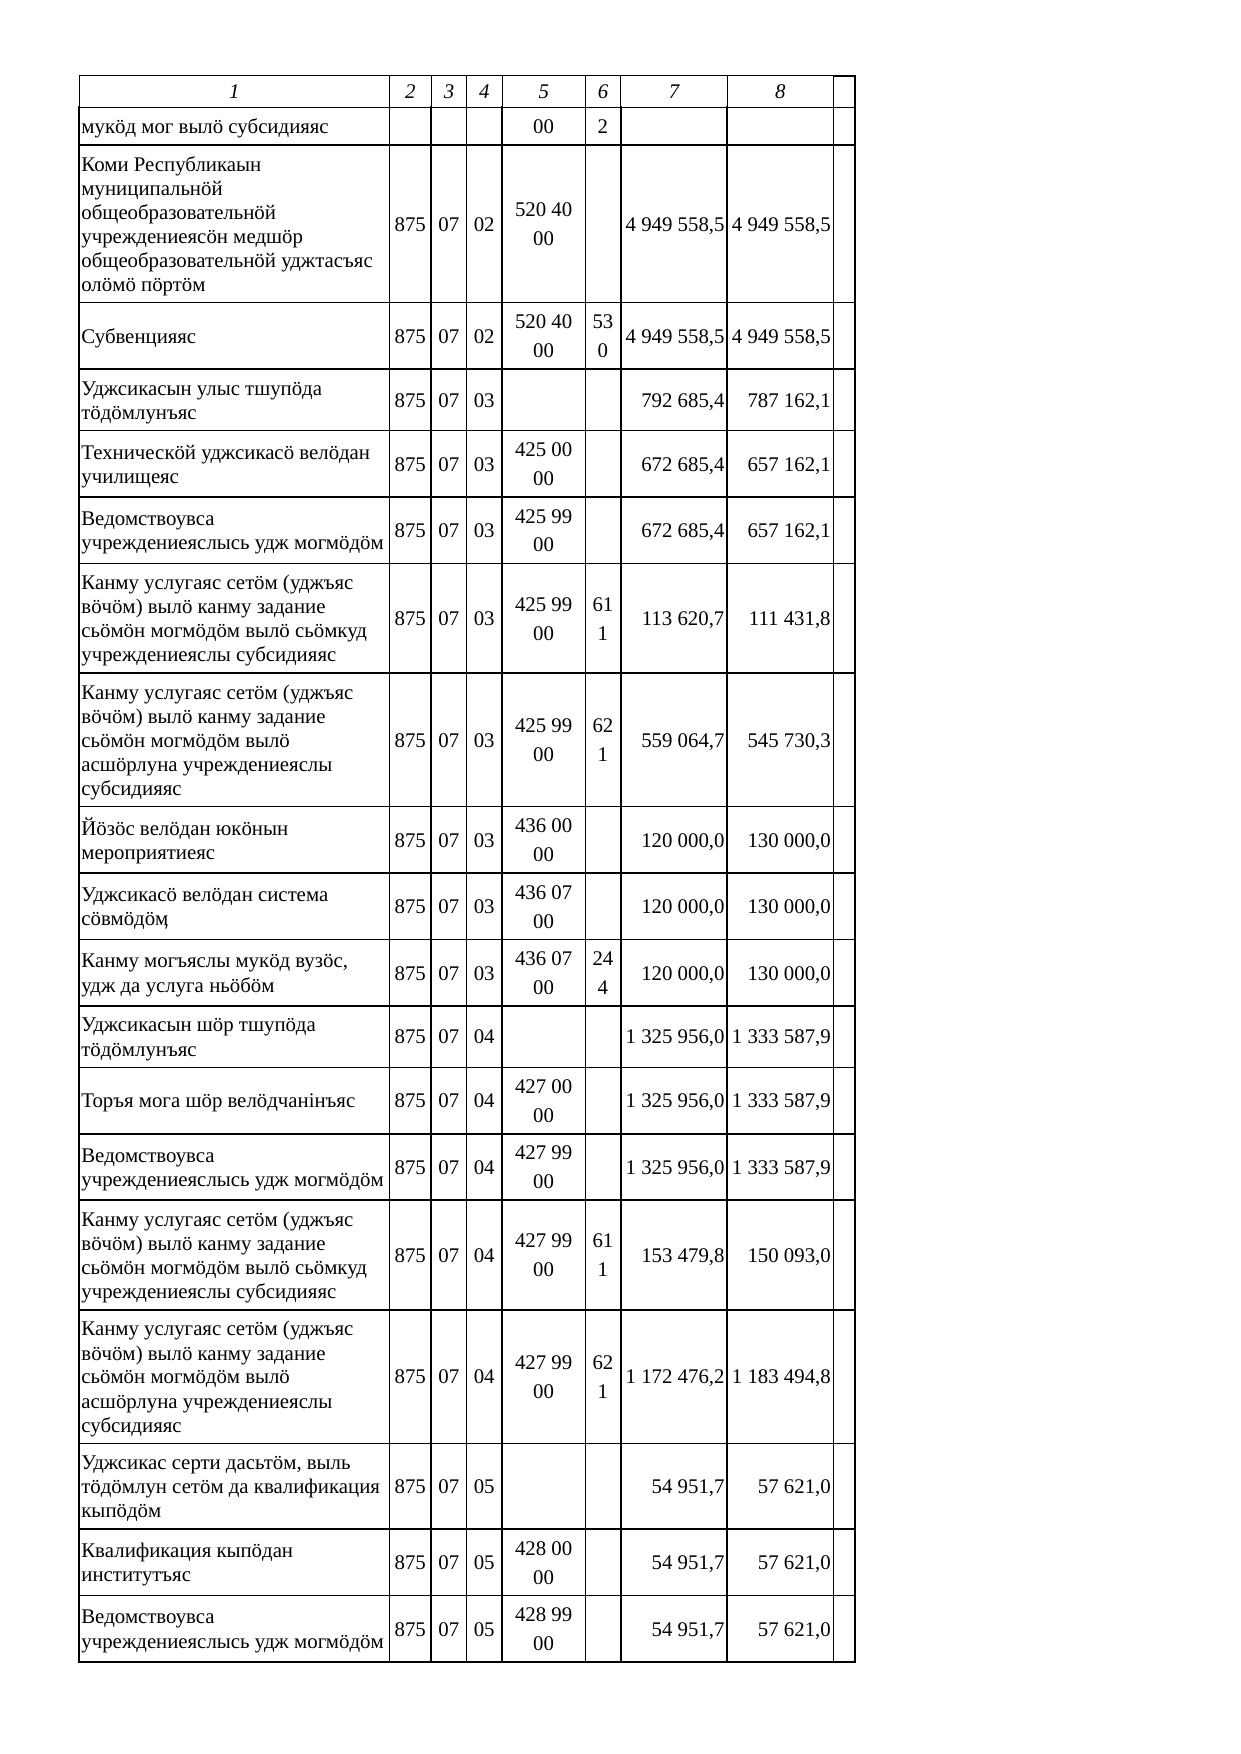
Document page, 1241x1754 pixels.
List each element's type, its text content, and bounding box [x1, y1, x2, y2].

table_cell 875 [390, 874, 430, 938]
table_cell 875 [390, 1444, 430, 1528]
table_cell 875 [390, 1007, 430, 1066]
table_cell [503, 370, 585, 430]
table_cell 07 [432, 940, 466, 1005]
table_cell 4 949 558,5 [728, 146, 833, 302]
table_header 2 [390, 76, 431, 106]
table_cell 05 [467, 1530, 501, 1594]
table_cell Уджсикасын шӧр тшупӧда тӧдӧмлунъяс [80, 1007, 389, 1066]
table_cell 57 621,0 [728, 1444, 833, 1528]
table_cell [834, 874, 854, 938]
table_cell 427 99 00 [503, 1201, 585, 1309]
table_cell [586, 1444, 620, 1528]
table_cell 672 685,4 [622, 498, 726, 562]
table_cell 428 99 00 [503, 1596, 585, 1661]
table_header 4 [467, 76, 502, 106]
table_cell 05 [467, 1596, 501, 1661]
table_cell 07 [432, 564, 466, 672]
table_cell 03 [467, 674, 501, 806]
table_cell Ведомствоувса учреждениеяслысь удж могмӧдӧм [80, 1596, 389, 1661]
table_cell [467, 108, 501, 144]
table_cell [834, 108, 854, 144]
table_cell [586, 1135, 620, 1199]
table_cell 120 000,0 [622, 807, 726, 872]
table_cell 07 [432, 146, 466, 302]
table_cell 03 [467, 940, 501, 1005]
table_cell 07 [432, 674, 466, 806]
table_cell 425 99 00 [503, 564, 585, 672]
table_cell 07 [432, 874, 466, 938]
table_cell 07 [432, 1596, 466, 1661]
table_cell 425 00 00 [503, 431, 585, 496]
table_cell 425 99 00 [503, 498, 585, 562]
table_cell 02 [467, 303, 501, 368]
table_cell [834, 498, 854, 562]
table_cell 657 162,1 [728, 498, 833, 562]
table_cell 03 [467, 370, 501, 430]
table_cell [834, 807, 854, 872]
table_header 7 [621, 76, 727, 106]
table_cell 130 000,0 [728, 807, 833, 872]
table_cell 03 [467, 498, 501, 562]
table_cell [834, 1007, 854, 1066]
table_cell 875 [390, 1068, 430, 1133]
table_cell 4 949 558,5 [728, 303, 833, 368]
table_cell [586, 370, 620, 430]
table_cell 427 00 00 [503, 1068, 585, 1133]
table_cell 04 [467, 1135, 501, 1199]
table_cell 611 [586, 564, 620, 672]
table_cell 1 333 587,9 [728, 1135, 833, 1199]
table_cell 875 [390, 498, 430, 562]
table_cell 1 325 956,0 [622, 1007, 726, 1066]
table_cell 875 [390, 1135, 430, 1199]
table_cell 120 000,0 [622, 940, 726, 1005]
table_cell 54 951,7 [622, 1596, 726, 1661]
table_cell 130 000,0 [728, 874, 833, 938]
table_cell 875 [390, 431, 430, 496]
table_cell 787 162,1 [728, 370, 833, 430]
table_cell [432, 108, 466, 144]
table_cell 111 431,8 [728, 564, 833, 672]
table_cell 2 [586, 108, 620, 144]
table_cell 875 [390, 807, 430, 872]
table_cell [834, 674, 854, 806]
table_cell 07 [432, 370, 466, 430]
table_cell мукӧд мог вылӧ субсидияяс [80, 108, 389, 144]
table_cell 436 07 00 [503, 940, 585, 1005]
table_cell 07 [432, 431, 466, 496]
table_cell 875 [390, 564, 430, 672]
table_cell [834, 1201, 854, 1309]
table_cell [622, 108, 726, 144]
table_cell 03 [467, 564, 501, 672]
table_cell 875 [390, 303, 430, 368]
table_cell 520 40 00 [503, 146, 585, 302]
table_cell Квалификация кыпӧдан институтъяс [80, 1530, 389, 1594]
table_cell 130 000,0 [728, 940, 833, 1005]
table_cell Уджсикасын улыс тшупӧда тӧдӧмлунъяс [80, 370, 389, 430]
table_cell Техническӧй уджсикасӧ велӧдан училищеяс [80, 431, 389, 496]
table_cell 530 [586, 303, 620, 368]
table_cell Канму услугаяс сетӧм (уджъяс вӧчӧм) вылӧ канму задание сьӧмӧн могмӧдӧм вылӧ асшӧрлуна учреждениеяслы субсидияяс [80, 1311, 389, 1443]
table_cell 4 949 558,5 [622, 303, 726, 368]
table_header 1 [80, 76, 389, 106]
table_cell Канму услугаяс сетӧм (уджъяс вӧчӧм) вылӧ канму задание сьӧмӧн могмӧдӧм вылӧ асшӧрлуна учреждениеяслы субсидияяс [80, 674, 389, 806]
table_cell 520 40 00 [503, 303, 585, 368]
table_cell 428 00 00 [503, 1530, 585, 1594]
table_cell 875 [390, 1530, 430, 1594]
table_cell 1 333 587,9 [728, 1007, 833, 1066]
table_cell 875 [390, 1201, 430, 1309]
table_cell 150 093,0 [728, 1201, 833, 1309]
table_cell [586, 1596, 620, 1661]
table_header [834, 77, 854, 106]
table_cell [834, 940, 854, 1005]
table_cell 875 [390, 370, 430, 430]
table_cell 875 [390, 1311, 430, 1443]
table_cell [586, 1007, 620, 1066]
table_cell 54 951,7 [622, 1530, 726, 1594]
table_cell [586, 874, 620, 938]
table_cell 657 162,1 [728, 431, 833, 496]
table_cell 875 [390, 146, 430, 302]
table_cell 427 99 00 [503, 1311, 585, 1443]
table_cell 545 730,3 [728, 674, 833, 806]
table_cell Уджсикасӧ велӧдан система сӧвмӧдӧӎ [80, 874, 389, 938]
table_cell [834, 1530, 854, 1594]
table_cell [503, 1444, 585, 1528]
table_cell 4 949 558,5 [622, 146, 726, 302]
table_cell [834, 1068, 854, 1133]
table_cell Йӧзӧс велӧдан юкӧнын мероприятиеяс [80, 807, 389, 872]
table_cell 04 [467, 1201, 501, 1309]
table_cell 436 00 00 [503, 807, 585, 872]
table_cell 672 685,4 [622, 431, 726, 496]
table_cell 153 479,8 [622, 1201, 726, 1309]
table_cell [390, 108, 430, 144]
table_cell 621 [586, 1311, 620, 1443]
table_cell 54 951,7 [622, 1444, 726, 1528]
table_cell Торъя мога шӧр велӧдчанiнъяс [80, 1068, 389, 1133]
table_cell 00 [503, 108, 585, 144]
table_cell 1 183 494,8 [728, 1311, 833, 1443]
table_header 8 [728, 76, 833, 106]
table_cell [834, 431, 854, 496]
table_cell Ведомствоувса учреждениеяслысь удж могмӧдӧм [80, 498, 389, 562]
table_cell 07 [432, 1530, 466, 1594]
table_cell 04 [467, 1311, 501, 1443]
table_cell 113 620,7 [622, 564, 726, 672]
table_cell 611 [586, 1201, 620, 1309]
table_cell 57 621,0 [728, 1530, 833, 1594]
table_cell 559 064,7 [622, 674, 726, 806]
table_cell [834, 1311, 854, 1443]
table_header 3 [432, 76, 466, 106]
table_cell [834, 303, 854, 368]
table_cell 04 [467, 1007, 501, 1066]
table_cell 03 [467, 874, 501, 938]
table_cell 04 [467, 1068, 501, 1133]
table_cell 436 07 00 [503, 874, 585, 938]
table_cell [586, 807, 620, 872]
table_cell Канму услугаяс сетӧм (уджъяс вӧчӧм) вылӧ канму задание сьӧмӧн могмӧдӧм вылӧ сьӧмкуд учреждениеяслы субсидияяс [80, 564, 389, 672]
table_cell [834, 370, 854, 430]
table_cell [834, 564, 854, 672]
table_cell [586, 498, 620, 562]
table_cell 07 [432, 303, 466, 368]
table_cell 05 [467, 1444, 501, 1528]
table_cell 621 [586, 674, 620, 806]
table_cell 875 [390, 940, 430, 1005]
table_header 6 [586, 76, 620, 106]
table_cell [586, 1530, 620, 1594]
table_cell 425 99 00 [503, 674, 585, 806]
table_cell 02 [467, 146, 501, 302]
table_cell Коми Республикаын муниципальнӧй общеобразовательнӧй учреждениеясӧн медшӧр общеобразовательнӧй уджтасъяс олӧмӧ пӧртӧм [80, 146, 389, 302]
table_cell [586, 146, 620, 302]
table_cell 427 99 00 [503, 1135, 585, 1199]
table_cell 07 [432, 1201, 466, 1309]
table_cell Уджсикас серти дасьтӧм, выль тӧдӧмлун сетӧм да квалификация кыпӧдӧм [80, 1444, 389, 1528]
table_cell 07 [432, 1068, 466, 1133]
table_cell [586, 431, 620, 496]
table_cell 120 000,0 [622, 874, 726, 938]
table_cell 792 685,4 [622, 370, 726, 430]
table_cell Субвенцияяс [80, 303, 389, 368]
table_cell [728, 108, 833, 144]
table_cell [834, 146, 854, 302]
table_cell 07 [432, 498, 466, 562]
table_cell 07 [432, 807, 466, 872]
table_header 5 [503, 76, 585, 106]
table_cell Канму могъяслы мукӧд вузӧс, удж да услуга ньӧбӧм [80, 940, 389, 1005]
table_cell 1 172 476,2 [622, 1311, 726, 1443]
table_cell 1 325 956,0 [622, 1135, 726, 1199]
table_cell 1 325 956,0 [622, 1068, 726, 1133]
table_cell 1 333 587,9 [728, 1068, 833, 1133]
table_cell Канму услугаяс сетӧм (уджъяс вӧчӧм) вылӧ канму задание сьӧмӧн могмӧдӧм вылӧ сьӧмкуд учреждениеяслы субсидияяс [80, 1201, 389, 1309]
table_cell 07 [432, 1311, 466, 1443]
table_cell 244 [586, 940, 620, 1005]
table_cell Ведомствоувса учреждениеяслысь удж могмӧдӧм [80, 1135, 389, 1199]
table_cell 07 [432, 1007, 466, 1066]
table_cell 03 [467, 431, 501, 496]
table_cell 875 [390, 674, 430, 806]
table_cell 07 [432, 1444, 466, 1528]
table_cell 07 [432, 1135, 466, 1199]
table_cell 03 [467, 807, 501, 872]
table_cell 875 [390, 1596, 430, 1661]
table_cell [586, 1068, 620, 1133]
table_cell [503, 1007, 585, 1066]
table_cell [834, 1135, 854, 1199]
table_cell [834, 1596, 854, 1661]
table_cell [834, 1444, 854, 1528]
table_cell 57 621,0 [728, 1596, 833, 1661]
